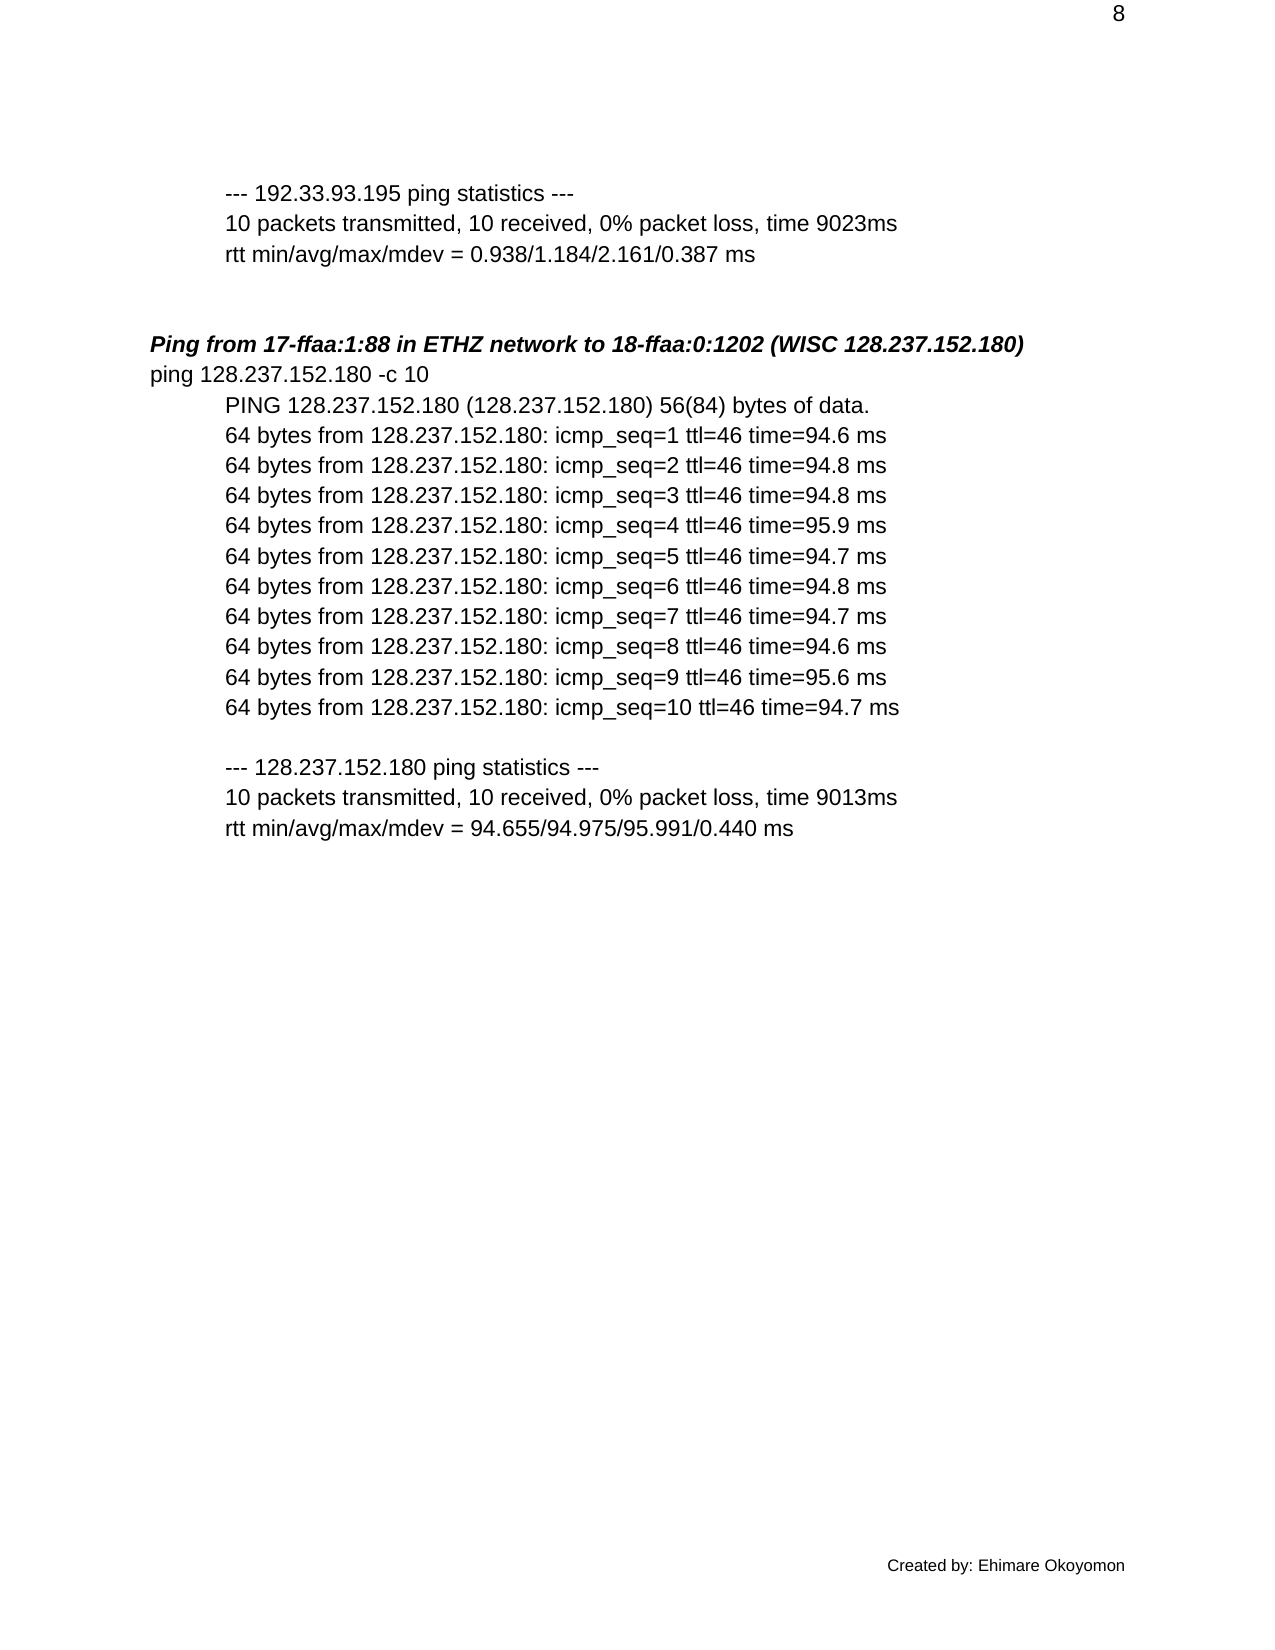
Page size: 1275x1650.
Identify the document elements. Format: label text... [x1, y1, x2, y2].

text ping 128.237.152.180 -c 10 [150, 361, 1125, 388]
text 64 bytes from 128.237.152.180: icmp_seq=2 ttl=46 time=94.8 ms [225, 452, 1125, 478]
text 10 packets transmitted, 10 received, 0% packet loss, time 9023ms [225, 210, 1125, 237]
text 64 bytes from 128.237.152.180: icmp_seq=6 ttl=46 time=94.8 ms [225, 573, 1125, 599]
text 10 packets transmitted, 10 received, 0% packet loss, time 9013ms [225, 784, 1125, 811]
text 64 bytes from 128.237.152.180: icmp_seq=5 ttl=46 time=94.7 ms [225, 543, 1125, 569]
text 64 bytes from 128.237.152.180: icmp_seq=10 ttl=46 time=94.7 ms [225, 694, 1125, 720]
subtitle Ping from 17-ffaa:1:88 in ETHZ network to 18-ffaa:0:1202 (WISC 128.237.152.180) [150, 331, 1125, 358]
text 64 bytes from 128.237.152.180: icmp_seq=4 ttl=46 time=95.9 ms [225, 512, 1125, 539]
text rtt min/avg/max/mdev = 0.938/1.184/2.161/0.387 ms [225, 241, 1125, 267]
text rtt min/avg/max/mdev = 94.655/94.975/95.991/0.440 ms [225, 814, 1125, 841]
text 64 bytes from 128.237.152.180: icmp_seq=9 ttl=46 time=95.6 ms [225, 663, 1125, 690]
text --- 192.33.93.195 ping statistics --- [225, 180, 1125, 207]
text 64 bytes from 128.237.152.180: icmp_seq=3 ttl=46 time=94.8 ms [225, 482, 1125, 509]
text PING 128.237.152.180 (128.237.152.180) 56(84) bytes of data. [225, 392, 1125, 418]
text 64 bytes from 128.237.152.180: icmp_seq=7 ttl=46 time=94.7 ms [225, 603, 1125, 629]
text 64 bytes from 128.237.152.180: icmp_seq=8 ttl=46 time=94.6 ms [225, 633, 1125, 660]
text 64 bytes from 128.237.152.180: icmp_seq=1 ttl=46 time=94.6 ms [225, 422, 1125, 448]
text --- 128.237.152.180 ping statistics --- [225, 754, 1125, 781]
